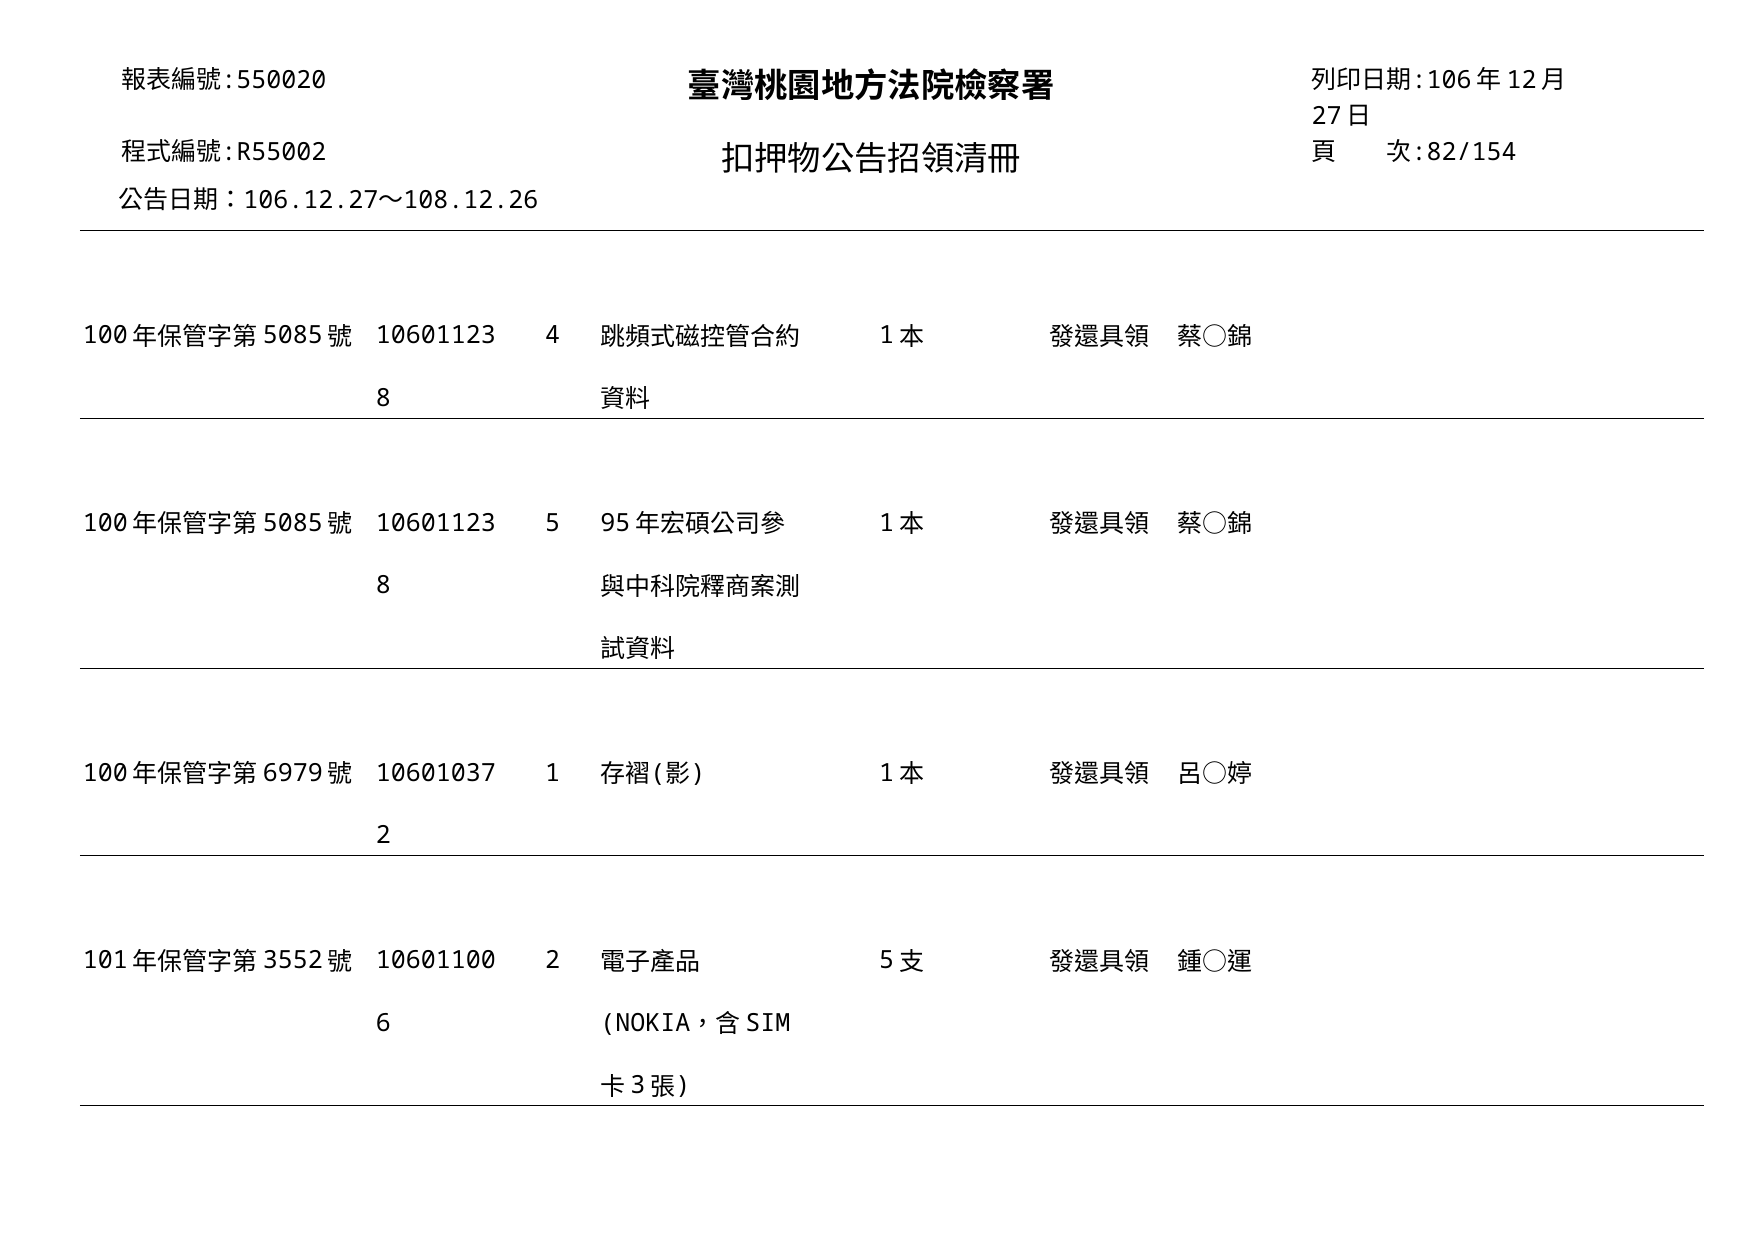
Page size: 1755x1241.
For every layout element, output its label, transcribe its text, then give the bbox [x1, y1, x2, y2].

table_cell 存褶(影) [597, 669, 807, 855]
table_cell 跳頻式磁控管合約資料 [597, 231, 807, 417]
table_cell 呂○婷 [1175, 669, 1317, 855]
table_cell 1本 [808, 669, 927, 855]
table_cell [927, 669, 1046, 855]
table_cell 鍾○運 [1175, 856, 1317, 1105]
table_cell 95年宏碩公司參與中科院釋商案測試資料 [597, 419, 807, 667]
table_cell 發還具領 [1046, 856, 1175, 1105]
table_cell 5 [507, 419, 597, 667]
table_cell [927, 419, 1046, 667]
table_cell [1317, 856, 1575, 1105]
table_cell 106011238 [373, 419, 507, 667]
table_cell 發還具領 [1046, 419, 1175, 667]
table_cell 蔡○錦 [1175, 419, 1317, 667]
table_cell [927, 231, 1046, 417]
table_cell 蔡○錦 [1175, 231, 1317, 417]
table_cell [1317, 231, 1575, 417]
table_cell [1575, 669, 1704, 855]
table_cell [1317, 419, 1575, 667]
table_cell 100年保管字第5085號 [80, 419, 373, 667]
table_cell [1575, 856, 1704, 1105]
table_cell 100年保管字第6979號 [80, 669, 373, 855]
table_cell 1本 [808, 231, 927, 417]
table_cell [1575, 419, 1704, 667]
table_cell 2 [507, 856, 597, 1105]
table_cell 1本 [808, 419, 927, 667]
table_cell 發還具領 [1046, 669, 1175, 855]
table_cell 106011006 [373, 856, 507, 1105]
table_cell 發還具領 [1046, 231, 1175, 417]
table_cell 電子產品(NOKIA，含SIM卡3張) [597, 856, 807, 1105]
table_cell [927, 856, 1046, 1105]
table_cell 1 [507, 669, 597, 855]
table_cell 4 [507, 231, 597, 417]
table_cell 106010372 [373, 669, 507, 855]
table_cell [1317, 669, 1575, 855]
table_cell 101年保管字第3552號 [80, 856, 373, 1105]
table_cell 106011238 [373, 231, 507, 417]
table_cell [1575, 231, 1704, 417]
table_cell 100年保管字第5085號 [80, 231, 373, 417]
table_cell 5支 [808, 856, 927, 1105]
